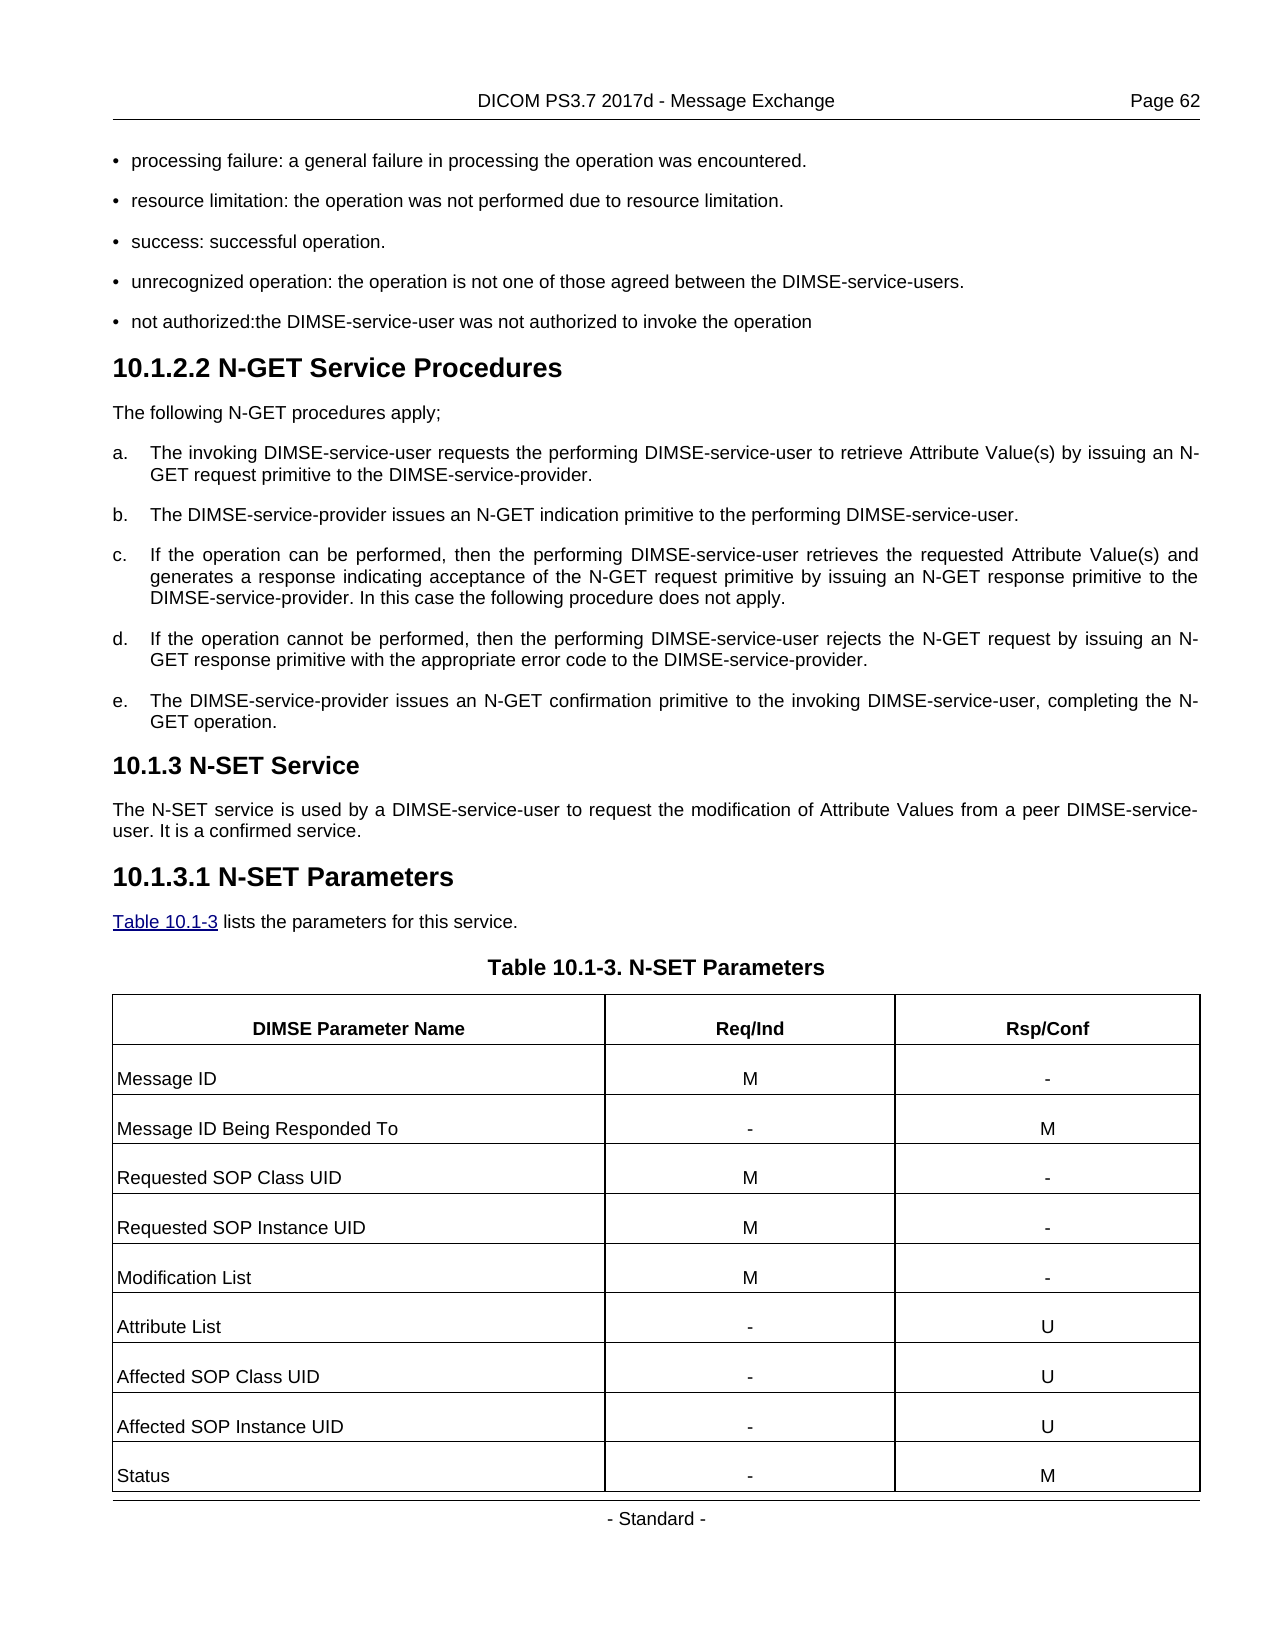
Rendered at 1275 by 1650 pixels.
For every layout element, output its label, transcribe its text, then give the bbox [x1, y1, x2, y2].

list If the operation cannot be performed, then the performing DIMSE-service-user rejects the N-GET request by issuing an N-GET response primitive with the appropriate error code to the DIMSE-service-provider. [112, 627, 1200, 671]
table_cell Message ID [113, 1045, 604, 1093]
table_header DIMSE Parameter Name [113, 995, 604, 1044]
list success: successful operation. [112, 231, 1200, 252]
text Table 10.1-3. N-SET Parameters [112, 955, 1200, 981]
table_cell Modification List [113, 1244, 604, 1292]
table_cell M [896, 1442, 1199, 1491]
table_cell - [606, 1293, 894, 1342]
table_cell Affected SOP Instance UID [113, 1393, 604, 1441]
list The DIMSE-service-provider issues an N-GET indication primitive to the performing DIMSE-service-user. [112, 504, 1200, 525]
table_cell - [606, 1393, 894, 1441]
text The N-SET service is used by a DIMSE-service-user to request the modification of Attribute Values from a peer DIMSE-service-user. It is a confirmed service. [112, 799, 1200, 842]
list not authorized:the DIMSE-service-user was not authorized to invoke the operation [112, 311, 1200, 333]
text Table 10.1-3 lists the parameters for this service. [112, 911, 1200, 932]
table_cell Message ID Being Responded To [113, 1095, 604, 1143]
list resource limitation: the operation was not performed due to resource limitation. [112, 190, 1200, 212]
table_cell Attribute List [113, 1293, 604, 1342]
text 10.1.2.2 N-GET Service Procedures [112, 352, 1200, 383]
list processing failure: a general failure in processing the operation was encountered. [112, 150, 1200, 172]
table_cell - [606, 1442, 894, 1491]
list If the operation can be performed, then the performing DIMSE-service-user retrieves the requested Attribute Value(s) and generates a response indicating acceptance of the N-GET request primitive by issuing an N-GET response primitive to the DIMSE-service-provider. In this case the following procedure does not apply. [112, 544, 1200, 609]
table_cell U [896, 1293, 1199, 1342]
table_cell Requested SOP Instance UID [113, 1194, 604, 1242]
text 10.1.3.1 N-SET Parameters [112, 861, 1200, 892]
list The invoking DIMSE-service-user requests the performing DIMSE-service-user to retrieve Attribute Value(s) by issuing an N-GET request primitive to the DIMSE-service-provider. [112, 442, 1200, 485]
list unrecognized operation: the operation is not one of those agreed between the DIMSE-service-users. [112, 271, 1200, 292]
table_cell M [896, 1095, 1199, 1143]
table_cell U [896, 1343, 1199, 1392]
table_cell M [606, 1144, 894, 1193]
table_cell - [896, 1045, 1199, 1093]
table_cell Requested SOP Class UID [113, 1144, 604, 1193]
list The DIMSE-service-provider issues an N-GET confirmation primitive to the invoking DIMSE-service-user, completing the N-GET operation. [112, 689, 1200, 732]
text The following N-GET procedures apply; [112, 402, 1200, 423]
table_cell - [606, 1343, 894, 1392]
table_cell U [896, 1393, 1199, 1441]
table_cell M [606, 1045, 894, 1093]
table_cell M [606, 1194, 894, 1242]
table_header Rsp/Conf [896, 995, 1199, 1044]
table_cell - [896, 1144, 1199, 1193]
table_cell - [896, 1194, 1199, 1242]
table_cell - [896, 1244, 1199, 1292]
table_cell - [606, 1095, 894, 1143]
table_cell Status [113, 1442, 604, 1491]
table_cell Affected SOP Class UID [113, 1343, 604, 1392]
table_cell M [606, 1244, 894, 1292]
table_header Req/Ind [606, 995, 894, 1044]
text 10.1.3 N-SET Service [112, 751, 1200, 780]
